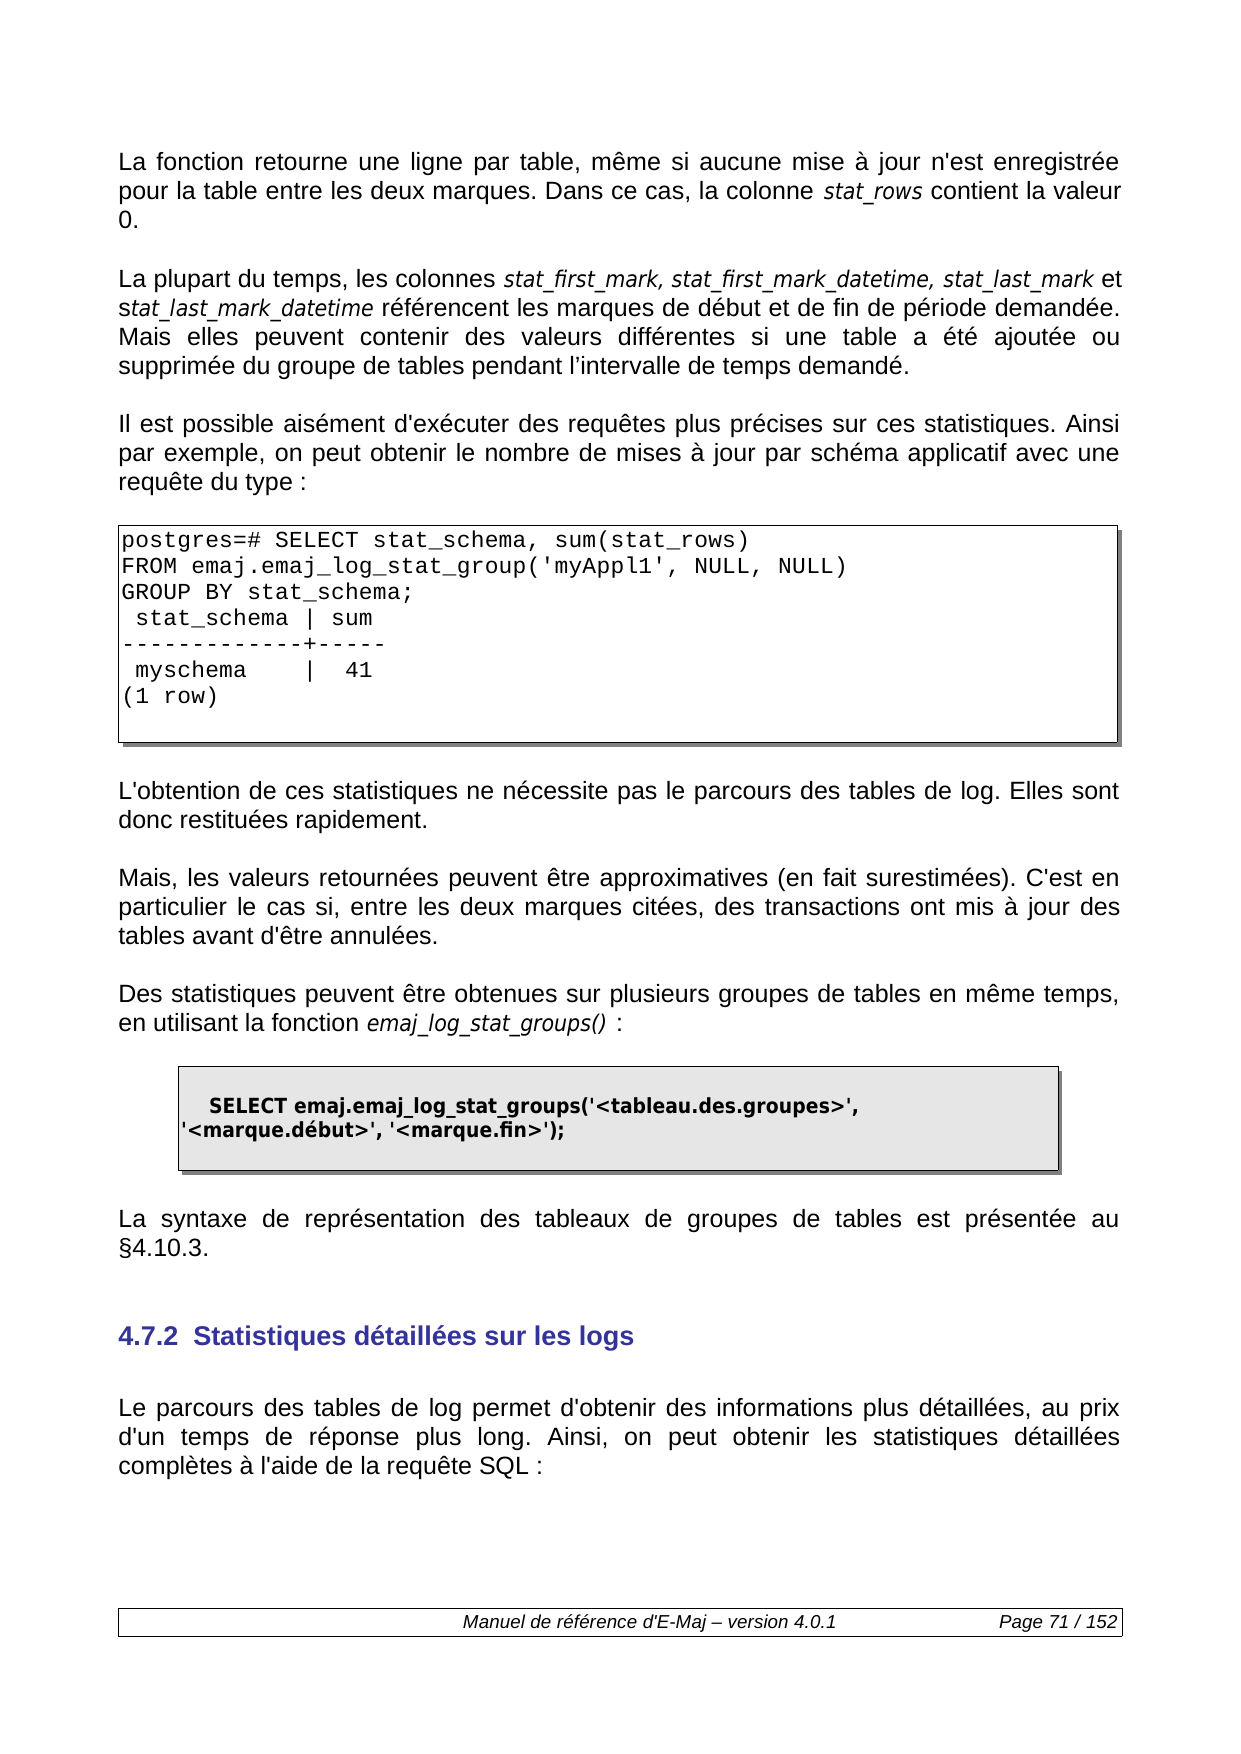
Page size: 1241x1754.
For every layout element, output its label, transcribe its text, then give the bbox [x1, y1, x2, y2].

text Des statistiques peuvent être obtenues sur plusieurs groupes de tables en même temps, en utilisant la fonction emaj_log_stat_groups() : [118, 979, 1122, 1037]
text La plupart du temps, les colonnes stat_first_mark, stat_first_mark_datetime, stat_last_mark et stat_last_mark_datetime référencent les marques de début et de fin de période demandée. Mais elles peuvent contenir des valeurs différentes si une table a été ajoutée ou supprimée du groupe de tables pendant l’intervalle de temps demandé. [118, 263, 1122, 380]
text -------------+----- [119, 629, 1117, 655]
text myschema | 41 [119, 655, 1117, 681]
text La fonction retourne une ligne par table, même si aucune mise à jour n'est enregistrée pour la table entre les deux marques. Dans ce cas, la colonne stat_rows contient la valeur 0. [118, 147, 1122, 234]
text Il est possible aisément d'exécuter des requêtes plus précises sur ces statistiques. Ainsi par exemple, on peut obtenir le nombre de mises à jour par schéma applicatif avec une requête du type : [118, 409, 1122, 496]
text Le parcours des tables de log permet d'obtenir des informations plus détaillées, au prix d'un temps de réponse plus long. Ainsi, on peut obtenir les statistiques détaillées complètes à l'aide de la requête SQL : [118, 1393, 1122, 1480]
text SELECT emaj.emaj_log_stat_groups('<tableau.des.groupes>', '<marque.début>', '<marque.fin>'); [179, 1091, 1058, 1140]
text postgres=# SELECT stat_schema, sum(stat_rows) [119, 526, 1117, 551]
text FROM emaj.emaj_log_stat_group('myAppl1', NULL, NULL) [119, 551, 1117, 577]
text L'obtention de ces statistiques ne nécessite pas le parcours des tables de log. Elles sont donc restituées rapidement. [118, 776, 1122, 834]
text Mais, les valeurs retournées peuvent être approximatives (en fait surestimées). C'est en particulier le cas si, entre les deux marques citées, des transactions ont mis à jour des tables avant d'être annulées. [118, 863, 1122, 950]
text La syntaxe de représentation des tableaux de groupes de tables est présentée au §4.10.3. [118, 1204, 1122, 1262]
text stat_schema | sum [119, 603, 1117, 629]
subtitle Statistiques détaillées sur les logs [118, 1320, 1122, 1351]
text GROUP BY stat_schema; [119, 577, 1117, 603]
text (1 row) [119, 681, 1117, 710]
